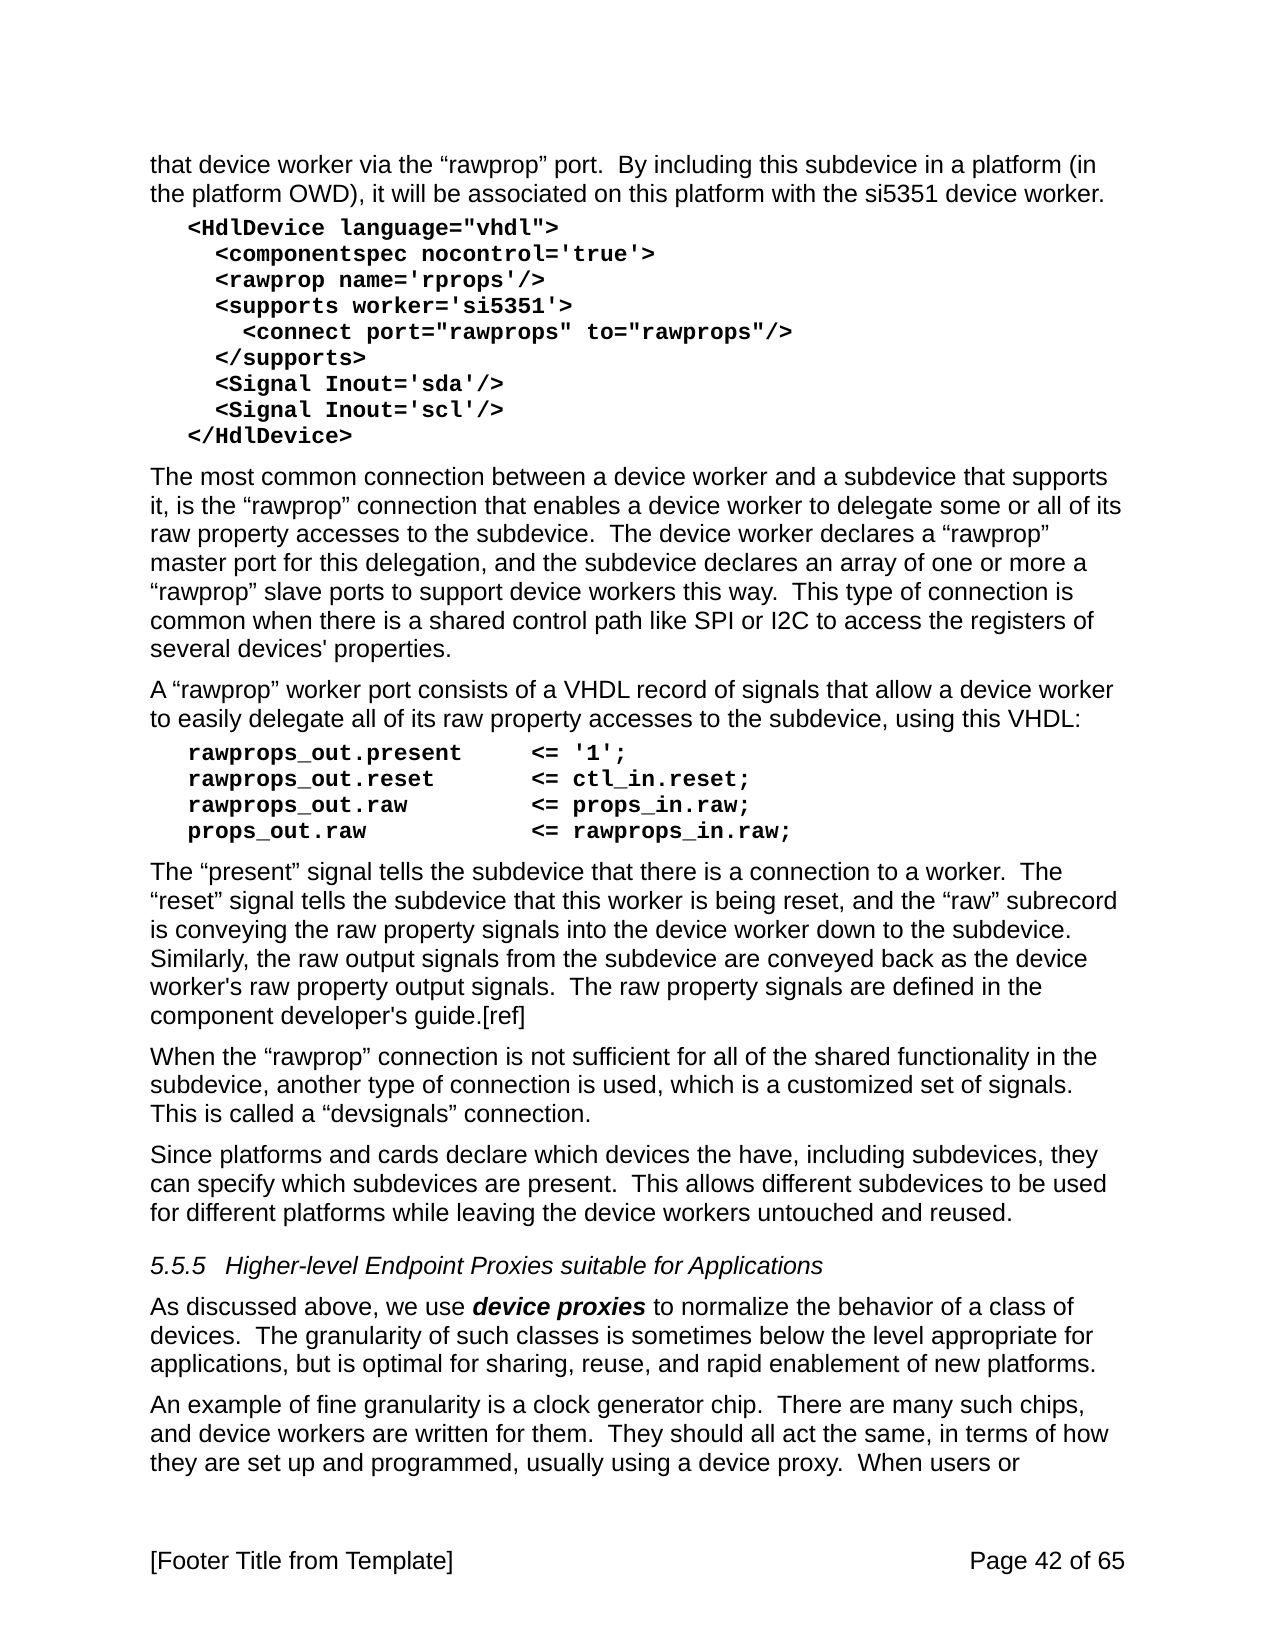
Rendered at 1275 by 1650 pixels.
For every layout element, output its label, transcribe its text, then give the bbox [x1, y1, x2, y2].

text An example of fine granularity is a clock generator chip. There are many such chips, and device workers are written for them. They should all act the same, in terms of how they are set up and programmed, usually using a device proxy. When users or [150, 1390, 1125, 1476]
text rawprops_out.present <= '1'; rawprops_out.reset <= ctl_in.reset; rawprops_out.raw <= props_in.raw; props_out.raw <= rawprops_in.raw; [187, 742, 1125, 845]
text Since platforms and cards declare which devices the have, including subdevices, they can specify which subdevices are present. This allows different subdevices to be used for different platforms while leaving the device workers untouched and reused. [150, 1140, 1125, 1226]
text The most common connection between a device worker and a subdevice that supports it, is the “rawprop” connection that enables a device worker to delegate some or all of its raw property accesses to the subdevice. The device worker declares a “rawprop” master port for this delegation, and the subdevice declares an array of one or more a “rawprop” slave ports to support device workers this way. This type of connection is common when there is a shared control path like SPI or I2C to access the registers of several devices' properties. [150, 462, 1125, 663]
subtitle Higher-level Endpoint Proxies suitable for Applications [150, 1251, 1125, 1280]
text As discussed above, we use device proxies to normalize the behavior of a class of devices. The granularity of such classes is sometimes below the level appropriate for applications, but is optimal for sharing, reuse, and rapid enablement of new platforms. [150, 1292, 1125, 1378]
text The “present” signal tells the subdevice that there is a connection to a worker. The “reset” signal tells the subdevice that this worker is being reset, and the “raw” subrecord is conveying the raw property signals into the device worker down to the subdevice. Similarly, the raw output signals from the subdevice are conveyed back as the device worker's raw property output signals. The raw property signals are defined in the component developer's guide.[ref] [150, 857, 1125, 1030]
text <HdlDevice language="vhdl"> <componentspec nocontrol='true'> <rawprop name='rprops'/> <supports worker='si5351'> <connect port="rawprops" to="rawprops"/> </supports> <Signal Inout='sda'/> <Signal Inout='scl'/> </HdlDevice> [187, 216, 1125, 450]
text that device worker via the “rawprop” port. By including this subdevice in a platform (in the platform OWD), it will be associated on this platform with the si5351 device worker. [150, 150, 1125, 207]
text A “rawprop” worker port consists of a VHDL record of signals that allow a device worker to easily delegate all of its raw property accesses to the subdevice, using this VHDL: [150, 675, 1125, 733]
text When the “rawprop” connection is not sufficient for all of the shared functionality in the subdevice, another type of connection is used, which is a customized set of signals. This is called a “devsignals” connection. [150, 1042, 1125, 1128]
